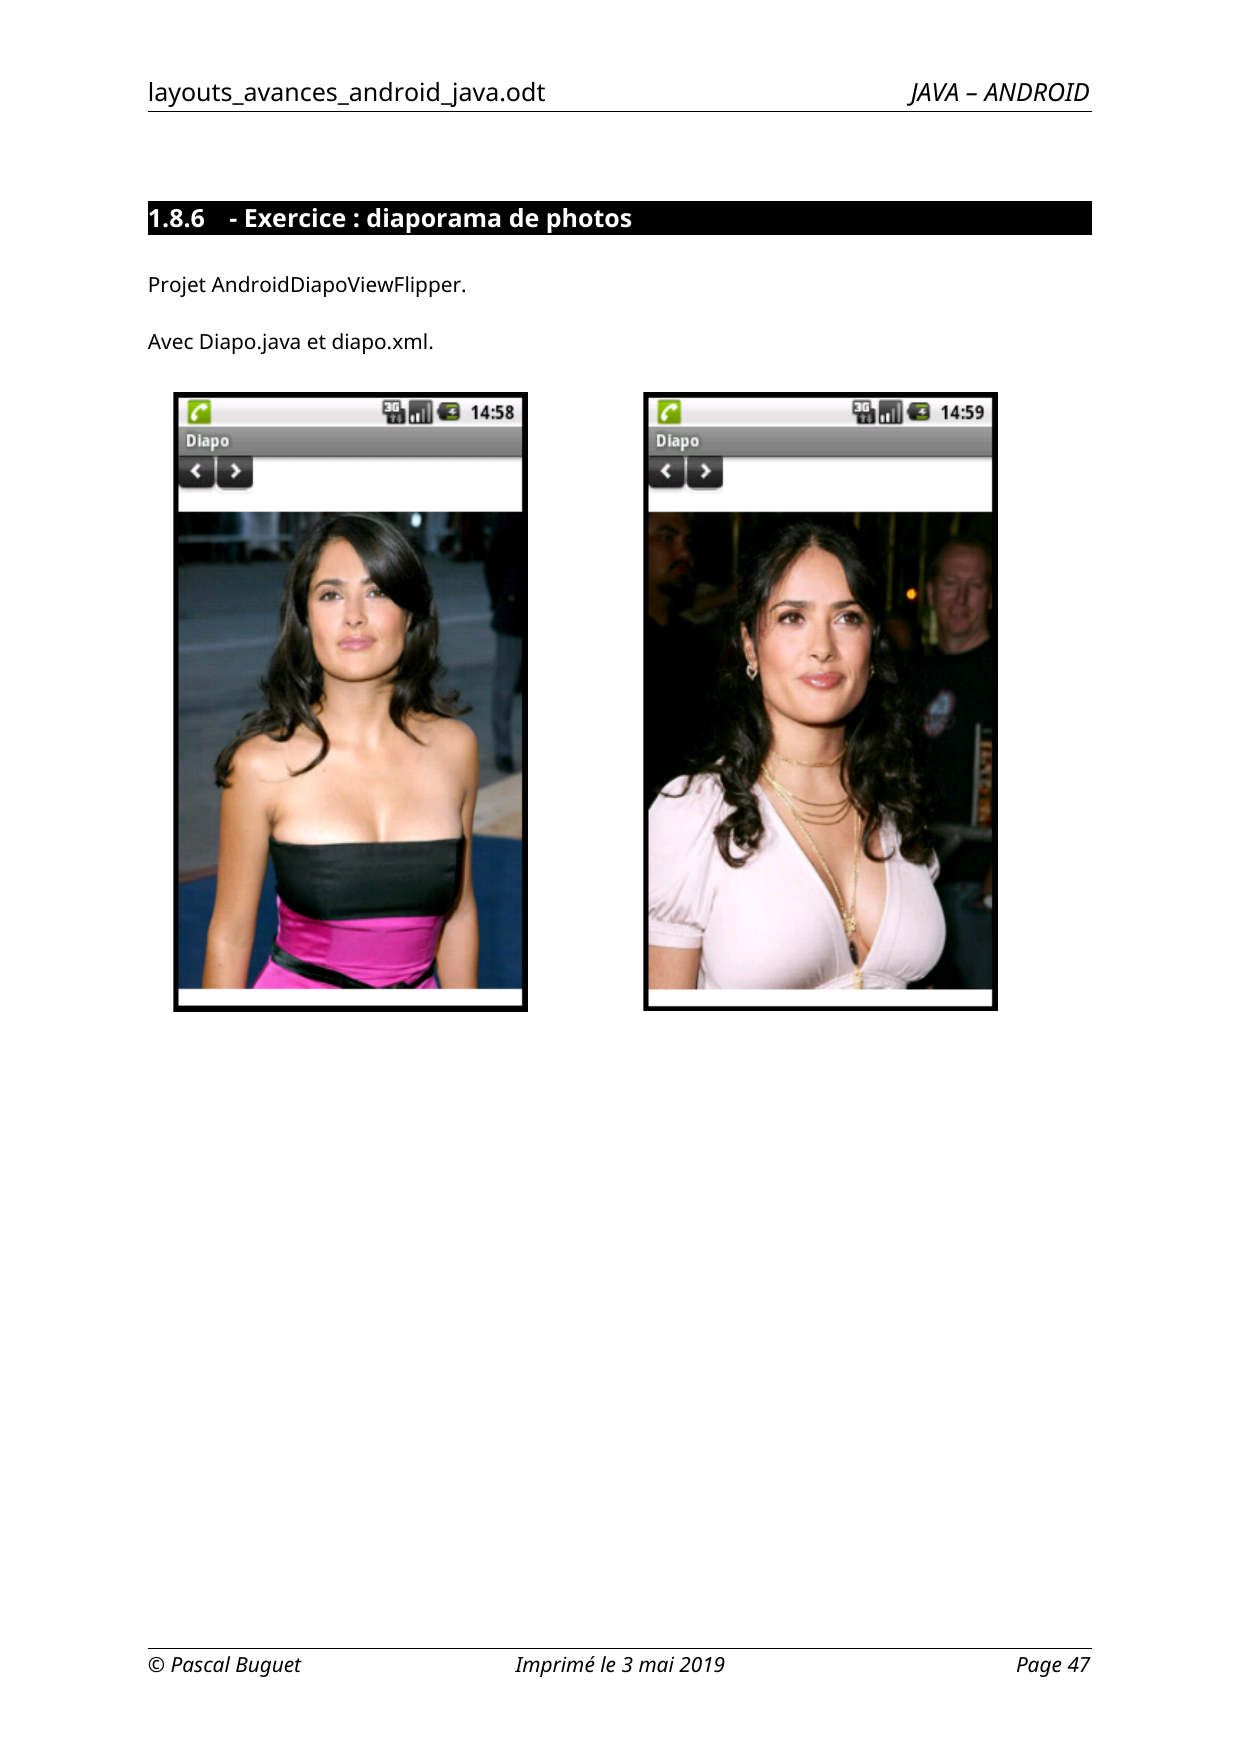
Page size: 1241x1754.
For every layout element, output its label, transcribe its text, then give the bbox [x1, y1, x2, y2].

text Avec Diapo.java et diapo.xml. [148, 327, 1092, 355]
subtitle - Exercice : diaporama de photos [148, 201, 1092, 235]
table_header [150, 384, 619, 1021]
text Projet AndroidDiapoViewFlipper. [148, 270, 1092, 298]
table_header [620, 384, 1090, 1021]
